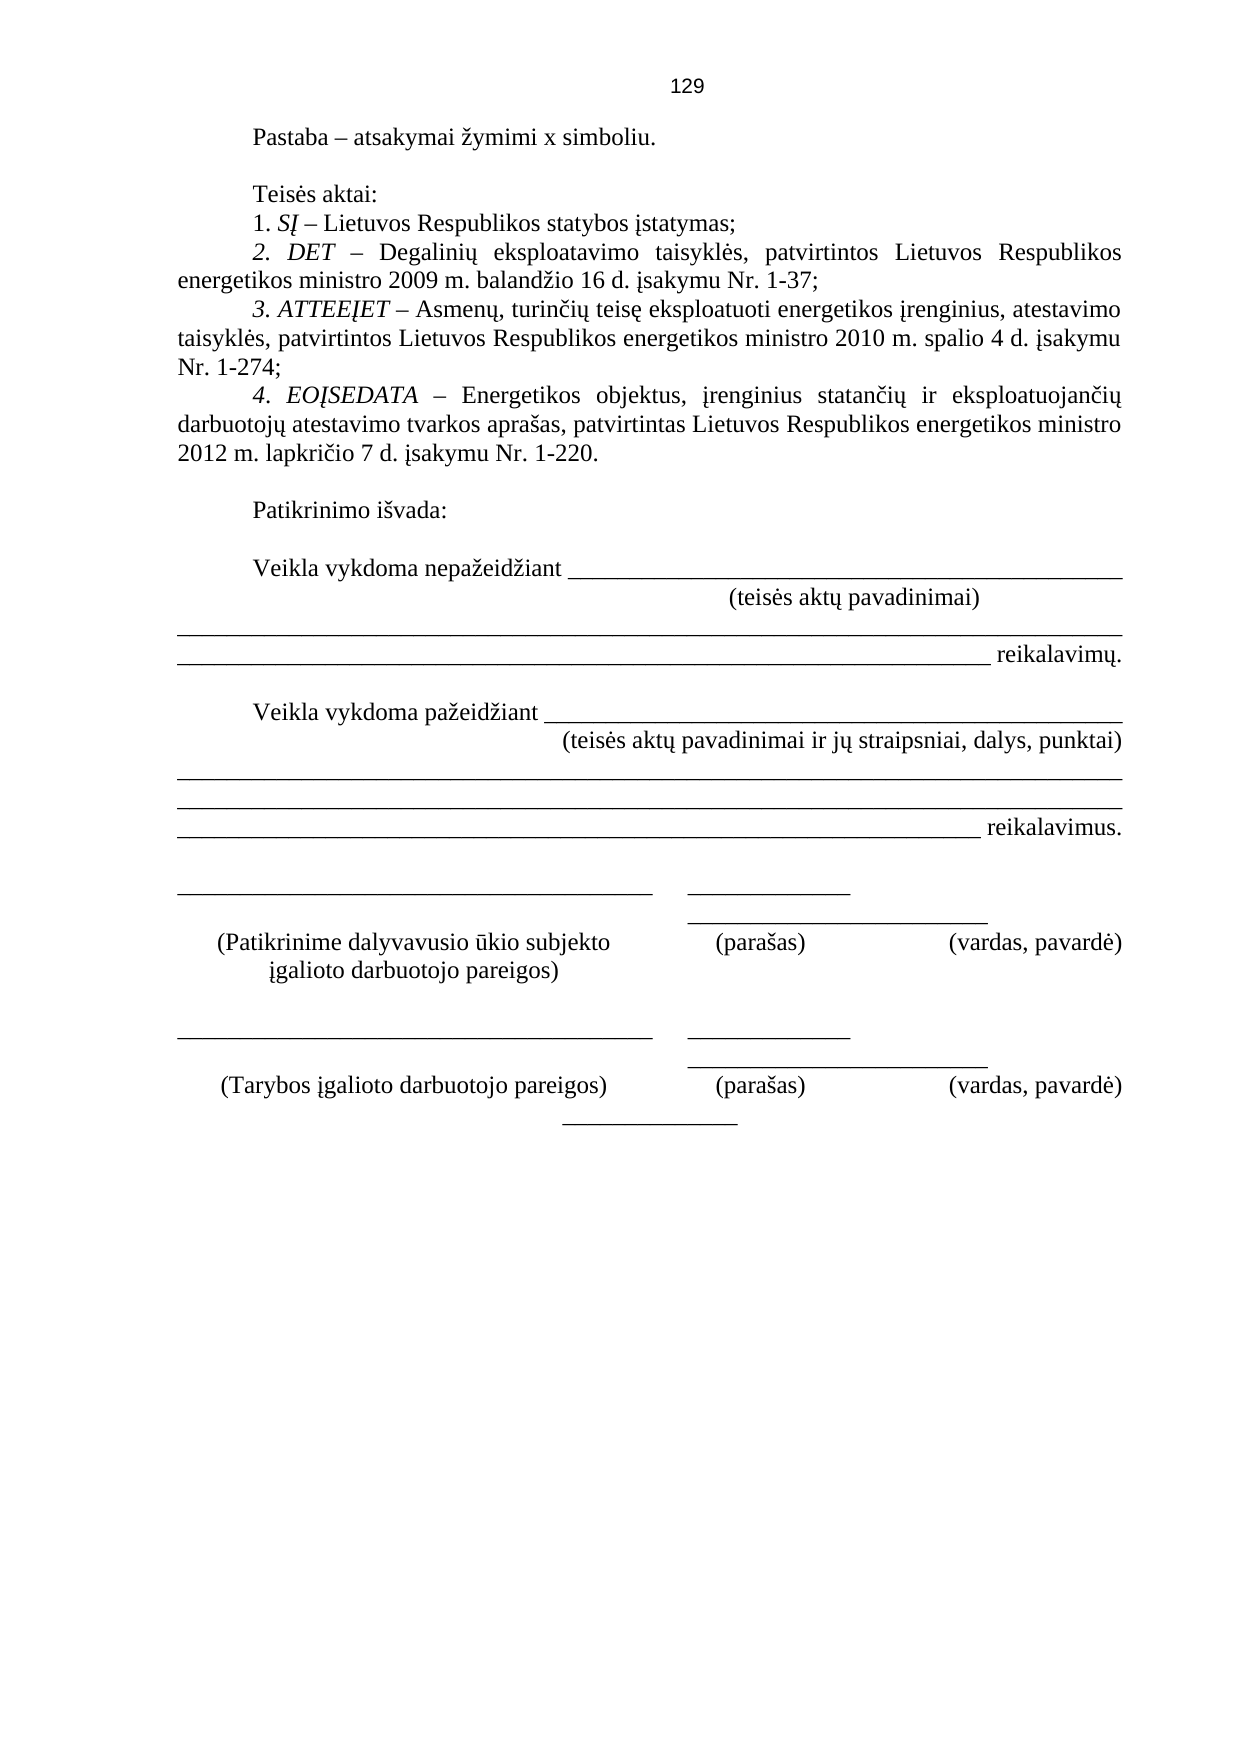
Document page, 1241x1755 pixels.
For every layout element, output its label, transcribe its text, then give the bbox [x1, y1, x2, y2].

text įgalioto darbuotojo pareigos) [177, 956, 1122, 984]
text reikalavimus. [177, 812, 1122, 841]
text ______________ [177, 1099, 1122, 1128]
text (Patikrinime dalyvavusio ūkio subjekto (parašas) (vardas, pavardė) [177, 927, 1122, 956]
text (teisės aktų pavadinimai) [177, 582, 1122, 611]
text Patikrinimo išvada: [177, 496, 1122, 524]
text Veikla vykdoma pažeidžiant [177, 697, 1122, 726]
text 2. DET – Degalinių eksploatavimo taisyklės, patvirtintos Lietuvos Respublikos energetikos ministro 2009 m. balandžio 16 d. įsakymu Nr. 1-37; [177, 237, 1122, 294]
text 1. SĮ – Lietuvos Respublikos statybos įstatymas; [177, 208, 1122, 237]
text 4. EOĮSEDATA – Energetikos objektus, įrenginius statančių ir eksploatuojančių darbuotojų atestavimo tvarkos aprašas, patvirtintas Lietuvos Respublikos energetikos ministro 2012 m. lapkričio 7 d. įsakymu Nr. 1-220. [177, 381, 1122, 467]
text reikalavimų. [177, 639, 1122, 668]
text (teisės aktų pavadinimai ir jų straipsniai, dalys, punktai) [177, 726, 1122, 754]
text (Tarybos įgalioto darbuotojo pareigos) (parašas) (vardas, pavardė) [177, 1071, 1122, 1099]
text ______________________________________ _____________ ________________________ [177, 869, 1122, 927]
text ______________________________________ _____________ ________________________ [177, 1013, 1122, 1071]
text Veikla vykdoma nepažeidžiant [177, 553, 1122, 582]
text Teisės aktai: [177, 179, 1122, 208]
text Pastaba – atsakymai žymimi x simboliu. [177, 122, 1122, 151]
text 3. ATTEEĮET – Asmenų, turinčių teisę eksploatuoti energetikos įrenginius, atestavimo taisyklės, patvirtintos Lietuvos Respublikos energetikos ministro 2010 m. spalio 4 d. įsakymu Nr. 1-274; [177, 294, 1122, 381]
